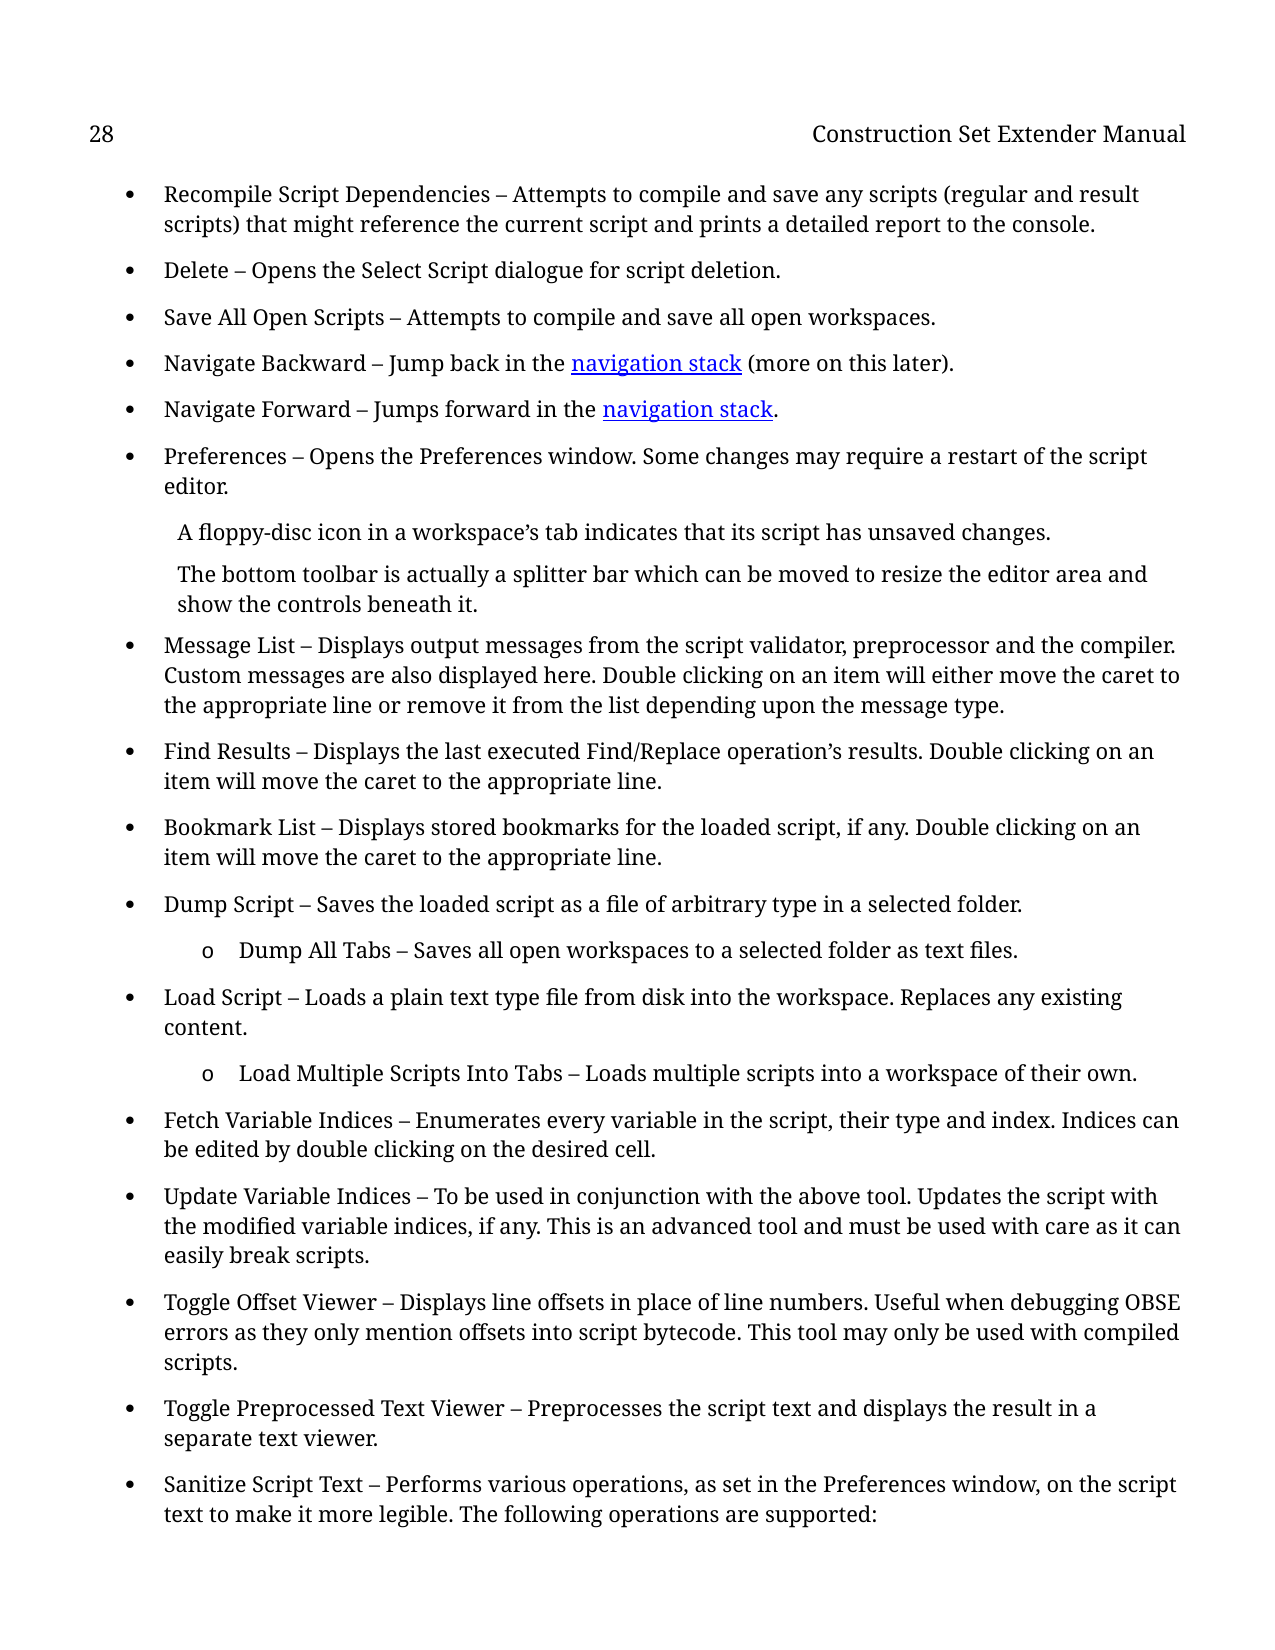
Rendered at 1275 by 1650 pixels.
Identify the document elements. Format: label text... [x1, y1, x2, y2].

list Toggle Offset Viewer – Displays line offsets in place of line numbers. Useful when debugging OBSE errors as they only mention offsets into script bytecode. This tool may only be used with compiled scripts. [126, 1287, 1186, 1376]
list Load Script – Loads a plain text type file from disk into the workspace. Replaces any existing content. [126, 982, 1186, 1041]
list Navigate Backward – Jump back in the navigation stack (more on this later). [126, 348, 1186, 378]
list Message List – Displays output messages from the script validator, preprocessor and the compiler. Custom messages are also displayed here. Double clicking on an item will either move the caret to the appropriate line or remove it from the list depending upon the message type. [126, 630, 1186, 719]
list Navigate Forward – Jumps forward in the navigation stack. [126, 394, 1186, 424]
list Sanitize Script Text – Performs various operations, as set in the Preferences window, on the script text to make it more legible. The following operations are supported: [126, 1469, 1186, 1529]
list Recompile Script Dependencies – Attempts to compile and save any scripts (regular and result scripts) that might reference the current script and prints a detailed report to the console. [126, 179, 1186, 238]
list Dump Script – Saves the loaded script as a file of arbitrary type in a selected folder. [126, 889, 1186, 918]
list Toggle Preprocessed Text Viewer – Preprocesses the script text and displays the result in a separate text viewer. [126, 1393, 1186, 1453]
list The bottom toolbar is actually a splitter bar which can be moved to resize the editor area and show the controls beneath it. [177, 559, 1186, 618]
list Find Results – Displays the last executed Find/Replace operation’s results. Double clicking on an item will move the caret to the appropriate line. [126, 736, 1186, 796]
list Dump All Tabs – Saves all open workspaces to a selected folder as text files. [201, 935, 1186, 965]
list Save All Open Scripts – Attempts to compile and save all open workspaces. [126, 302, 1186, 331]
list Bookmark List – Displays stored bookmarks for the loaded script, if any. Double clicking on an item will move the caret to the appropriate line. [126, 812, 1186, 872]
list Delete – Opens the Select Script dialogue for script deletion. [126, 255, 1186, 285]
list Update Variable Indices – To be used in conjunction with the above tool. Updates the script with the modified variable indices, if any. This is an advanced tool and must be used with care as it can easily break scripts. [126, 1181, 1186, 1270]
list Fetch Variable Indices – Enumerates every variable in the script, their type and index. Indices can be edited by double clicking on the desired cell. [126, 1105, 1186, 1164]
list A floppy-disc icon in a workspace’s tab indicates that its script has unsaved changes. [177, 517, 1186, 547]
list Preferences – Opens the Preferences window. Some changes may require a restart of the script editor. [126, 441, 1186, 501]
list Load Multiple Scripts Into Tabs – Loads multiple scripts into a workspace of their own. [201, 1058, 1186, 1088]
